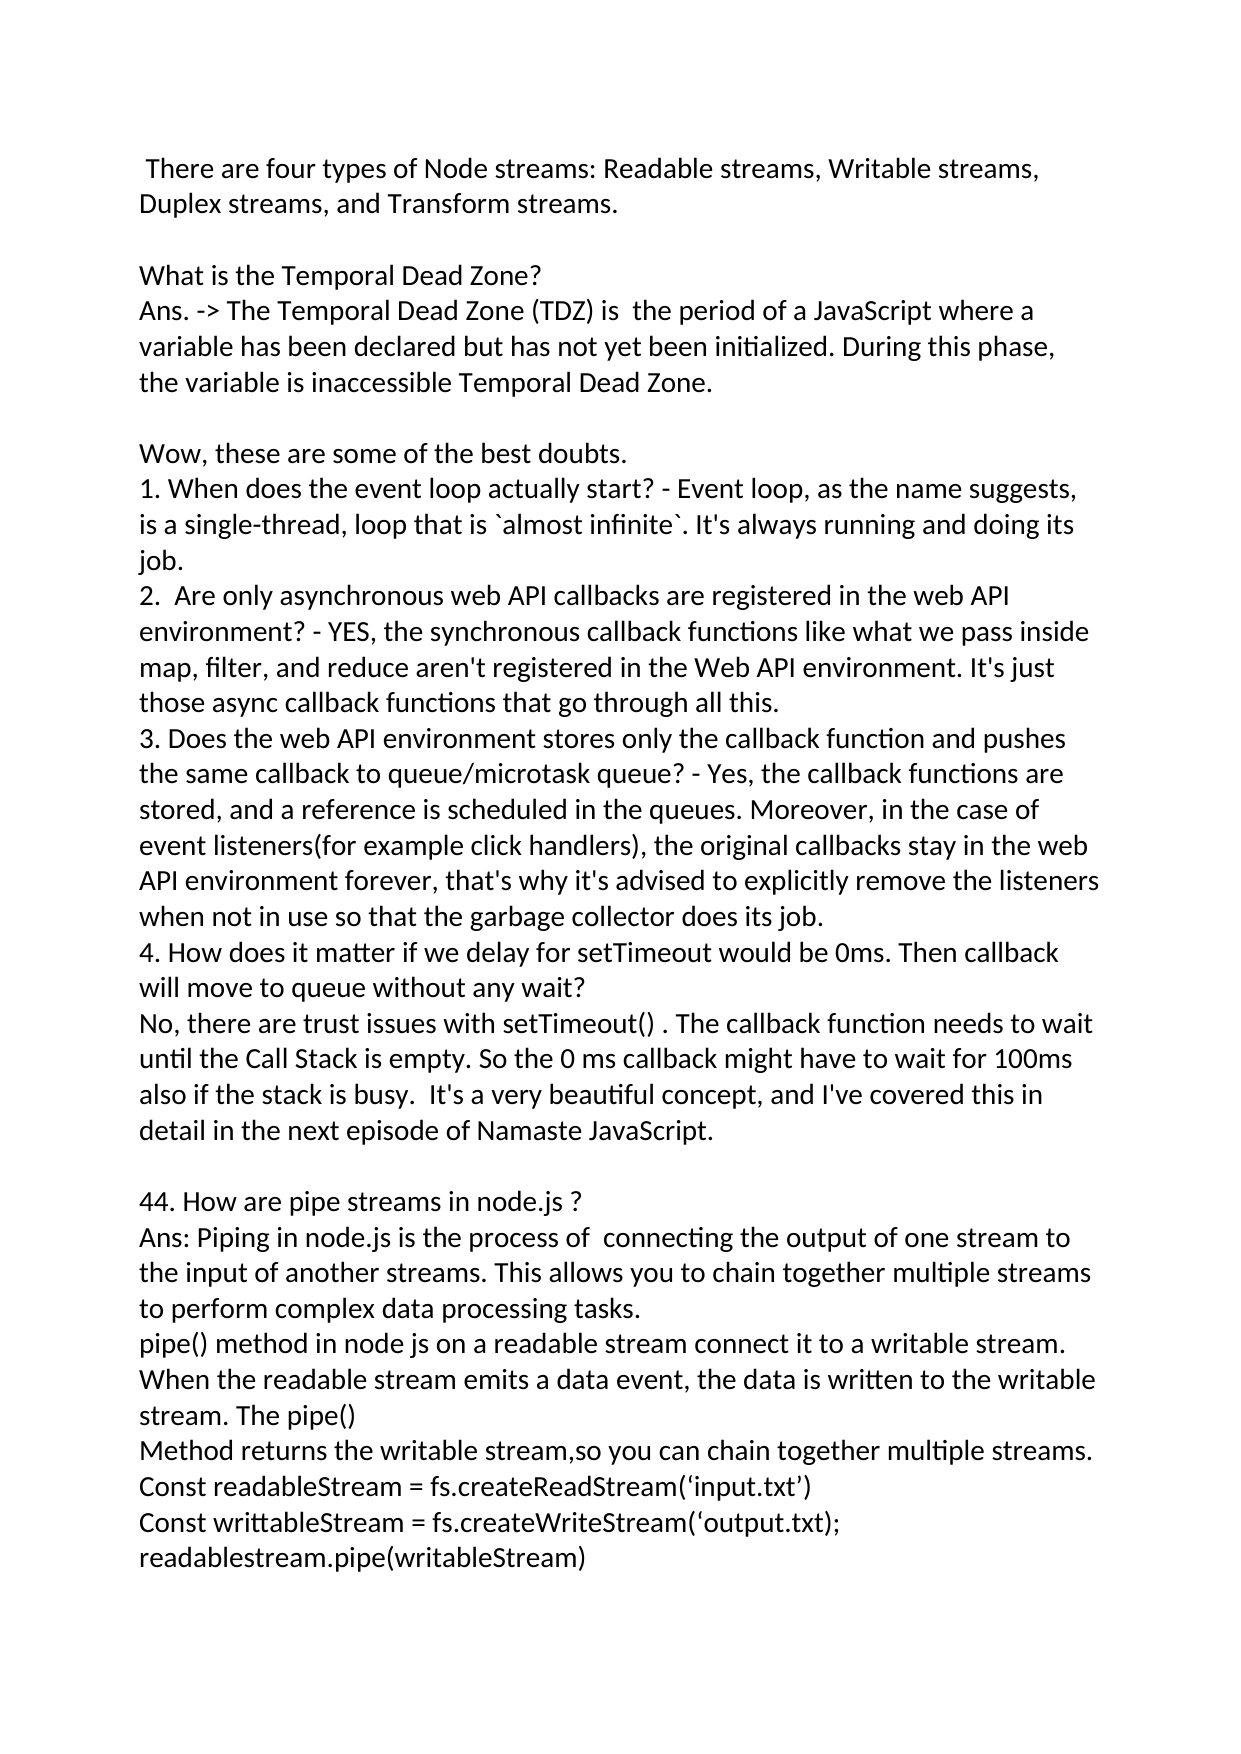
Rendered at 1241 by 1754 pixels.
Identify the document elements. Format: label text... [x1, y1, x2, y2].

text 1. When does the event loop actually start? - Event loop, as the name suggests, is a single-thread, loop that is `almost infinite`. It's always running and doing its job. ️ [139, 471, 1101, 577]
text Const readableStream = fs.createReadStream(‘input.txt’) [139, 1468, 1101, 1504]
text 2. Are only asynchronous web API callbacks are registered in the web API environment? - YES, the synchronous callback functions like what we pass inside map, filter, and reduce aren't registered in the Web API environment. It's just those async callback functions that go through all this. [139, 577, 1101, 720]
text There are four types of Node streams: Readable streams, Writable streams, Duplex streams, and Transform streams. [139, 150, 1101, 221]
text 44. How are pipe streams in node.js ? [139, 1183, 1101, 1219]
text What is the Temporal Dead Zone? [139, 257, 1101, 292]
text Wow, these are some of the best doubts. ️ [139, 435, 1101, 471]
text No, there are trust issues with setTimeout() . The callback function needs to wait until the Call Stack is empty. So the 0 ms callback might have to wait for 100ms also if the stack is busy. It's a very beautiful concept, and I've covered this in detail in the next episode of Namaste JavaScript. [139, 1005, 1101, 1147]
text Ans. -> The Temporal Dead Zone (TDZ) is the period of a JavaScript where a variable has been declared but has not yet been initialized. During this phase, the variable is inaccessible Temporal Dead Zone. [139, 292, 1101, 399]
text readablestream.pipe(writableStream) [139, 1539, 1101, 1575]
text pipe() method in node js on a readable stream connect it to a writable stream. When the readable stream emits a data event, the data is written to the writable stream. The pipe() [139, 1326, 1101, 1432]
text 3. Does the web API environment stores only the callback function and pushes the same callback to queue/microtask queue? - Yes, the callback functions are stored, and a reference is scheduled in the queues. Moreover, in the case of event listeners(for example click handlers), the original callbacks stay in the web API environment forever, that's why it's advised to explicitly remove the listeners when not in use so that the garbage collector does its job. [139, 720, 1101, 934]
text Method returns the writable stream,so you can chain together multiple streams. [139, 1432, 1101, 1468]
text 4. How does it matter if we delay for setTimeout would be 0ms. Then callback will move to queue without any wait? [139, 934, 1101, 1005]
text Const writtableStream = fs.createWriteStream(‘output.txt); [139, 1504, 1101, 1539]
text Ans: Piping in node.js is the process of connecting the output of one stream to the input of another streams. This allows you to chain together multiple streams to perform complex data processing tasks. [139, 1219, 1101, 1326]
